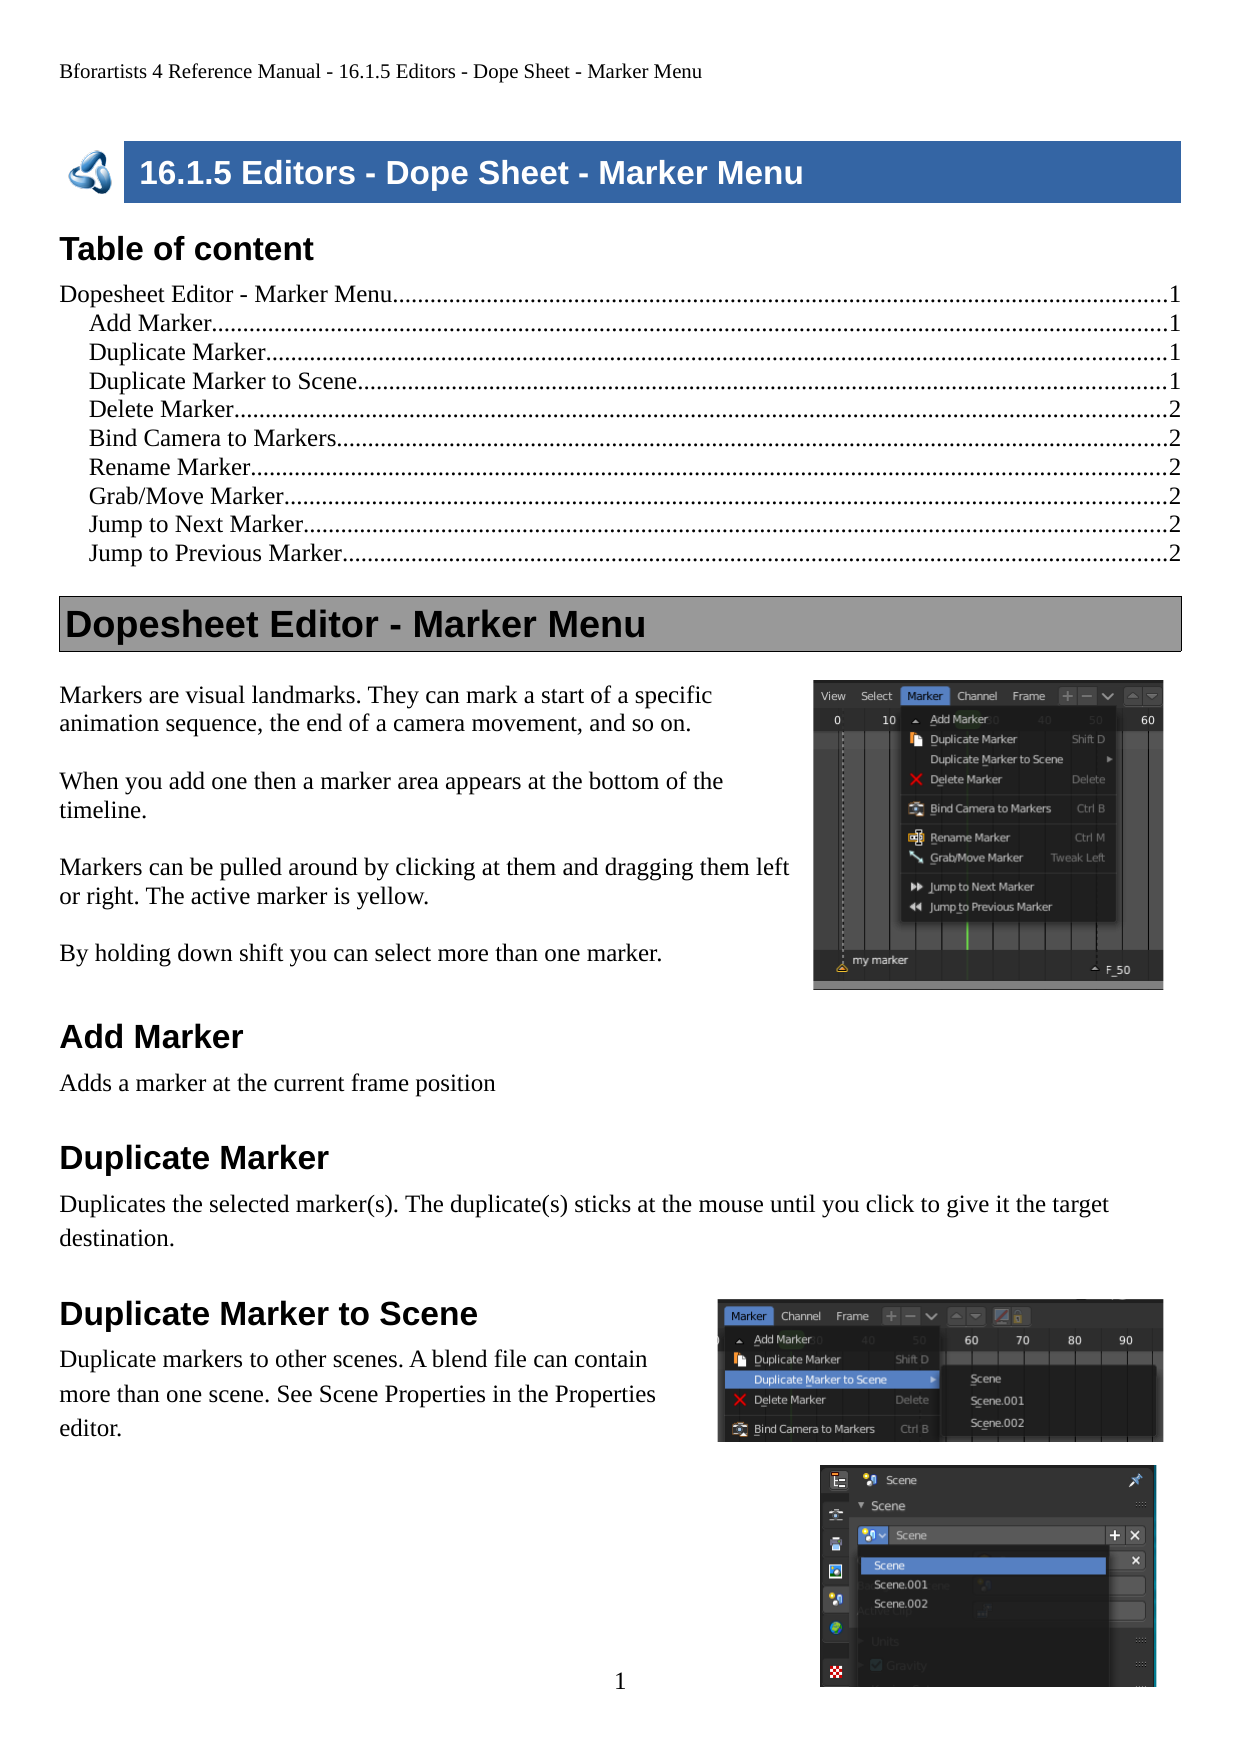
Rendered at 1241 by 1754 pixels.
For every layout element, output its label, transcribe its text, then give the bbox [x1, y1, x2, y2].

subtitle Table of content [59, 228, 1181, 267]
text By holding down shift you can select more than one marker. [59, 938, 813, 967]
text Dopesheet Editor - Marker Menu 1 [59, 279, 1181, 308]
text Duplicate markers to other scenes. A blend file can contain more than one scene. See Scene Properties in the Properties editor. [59, 1344, 717, 1442]
text Jump to Next Marker 2 [88, 509, 1181, 538]
text Markers are visual landmarks. They can mark a start of a specific animation sequence, the end of a camera movement, and so on. [59, 680, 813, 737]
text Bind Camera to Markers 2 [88, 423, 1181, 452]
text Delete Marker 2 [88, 394, 1181, 423]
text Grab/Move Marker 2 [88, 481, 1181, 509]
picture [65, 147, 114, 197]
text Add Marker 1 [88, 308, 1181, 337]
table_header [59, 141, 124, 203]
text Duplicate Marker 1 [88, 337, 1181, 366]
picture [813, 680, 1164, 990]
text Markers can be pulled around by clicking at them and dragging them left or right. The active marker is yellow. [59, 852, 813, 910]
table_header 16.1.5 Editors - Dope Sheet - Marker Menu [124, 141, 1181, 203]
picture [820, 1465, 1157, 1687]
text Jump to Previous Marker 2 [88, 538, 1181, 567]
text Adds a marker at the current frame position [59, 1068, 1181, 1097]
subtitle Duplicate Marker [59, 1138, 1181, 1177]
table_header Dopesheet Editor - Marker Menu [60, 597, 1181, 651]
text Rename Marker 2 [88, 452, 1181, 481]
text Duplicate Marker to Scene 1 [88, 366, 1181, 394]
subtitle Add Marker [59, 1017, 1181, 1056]
picture [717, 1299, 1164, 1442]
subtitle Duplicate Marker to Scene [59, 1293, 1181, 1332]
text When you add one then a marker area appears at the bottom of the timeline. [59, 766, 813, 823]
text Duplicates the selected marker(s). The duplicate(s) sticks at the mouse until you click to give it the target destination. [59, 1189, 1181, 1252]
